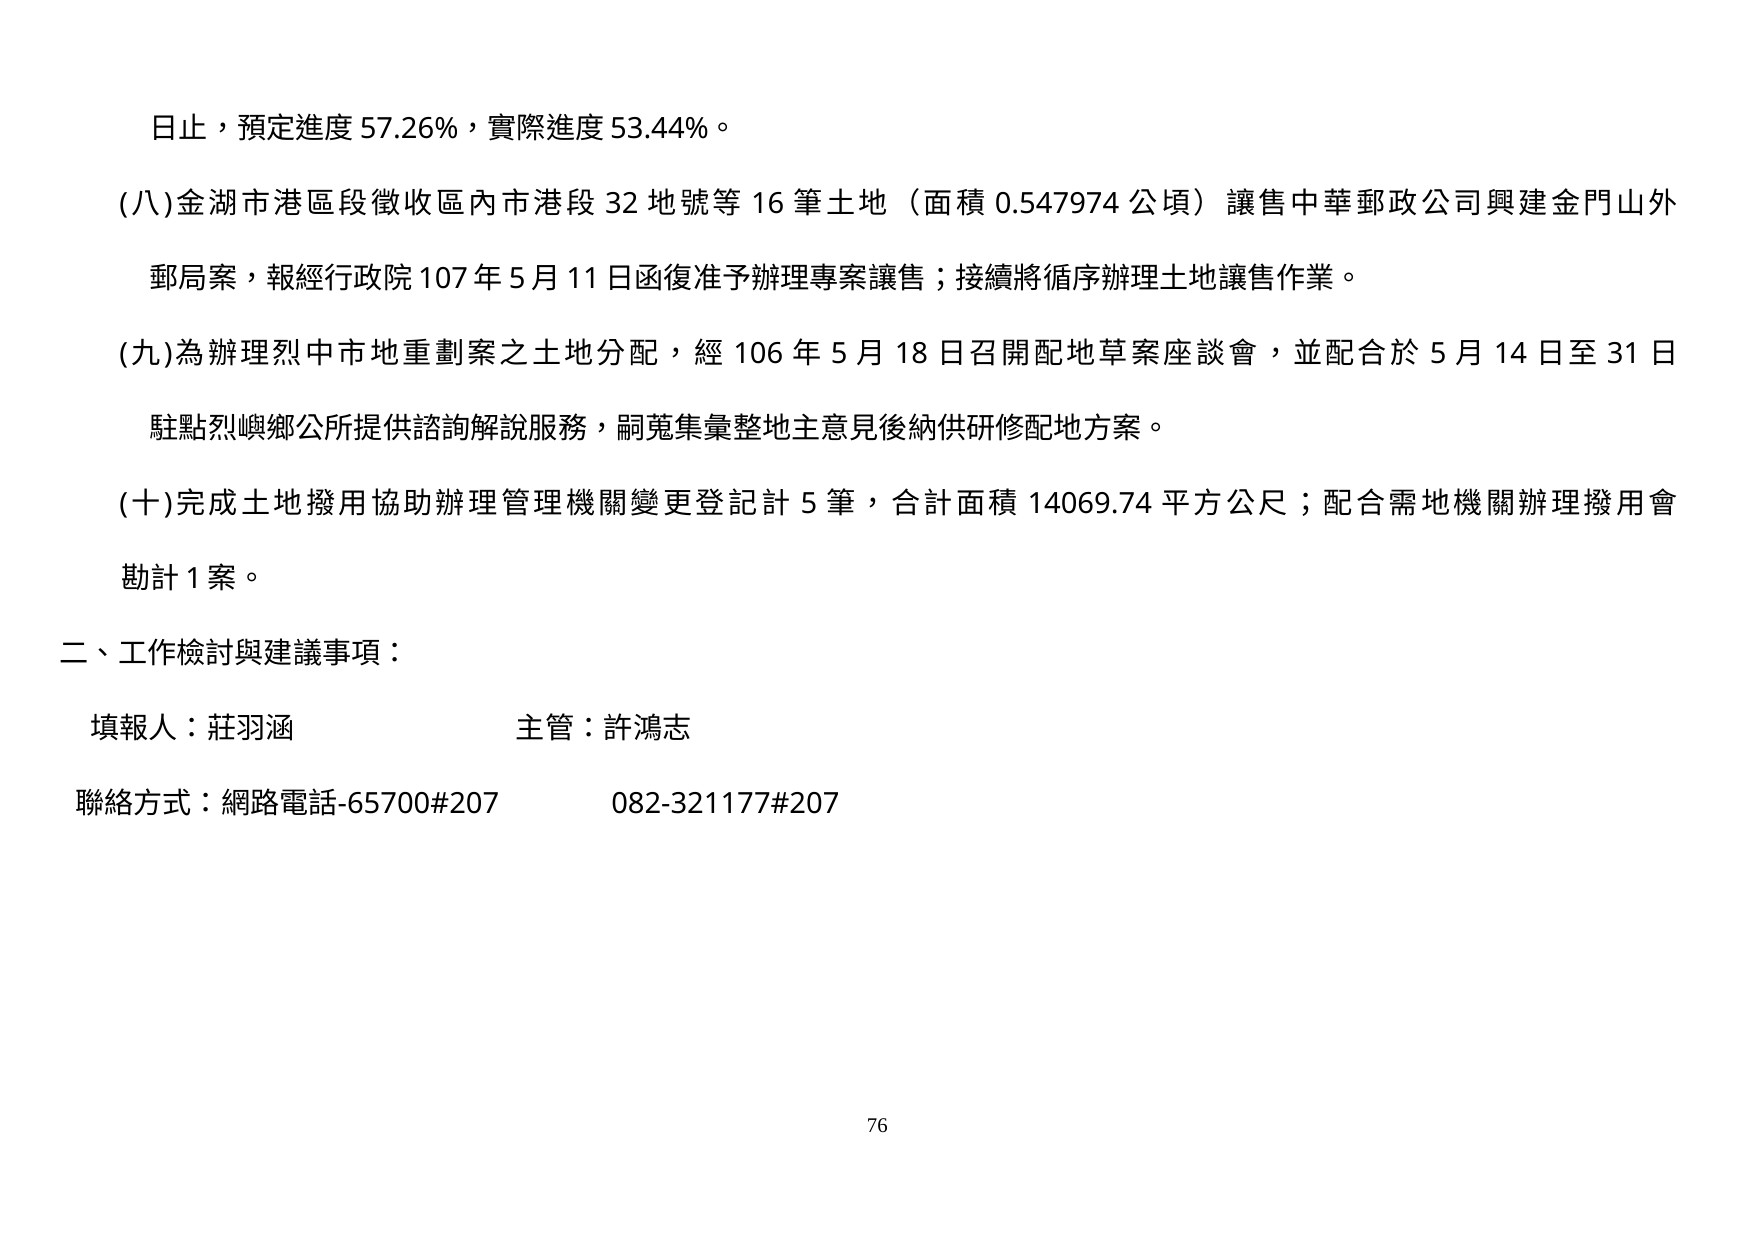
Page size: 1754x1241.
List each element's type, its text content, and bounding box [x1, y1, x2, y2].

text 二、工作檢討與建議事項： [59, 613, 1679, 688]
text 填報人：莊羽涵 主管：許鴻志 [75, 688, 1679, 763]
text 聯絡方式：網路電話-65700#207 082-321177#207 [75, 763, 1679, 838]
text (九)為辦理烈中市地重劃案之土地分配，經106年5月18日召開配地草案座談會，並配合於5月14日至31日 [91, 313, 1679, 388]
text 日止，預定進度57.26%，實際進度53.44%。 [91, 88, 1679, 163]
text (十)完成土地撥用協助辦理管理機關變更登記計5筆，合計面積14069.74平方公尺；配合需地機關辦理撥用會 [91, 463, 1679, 538]
text 駐點烈嶼鄉公所提供諮詢解說服務，嗣蒐集彙整地主意見後納供研修配地方案。 [91, 388, 1679, 463]
text (八)金湖市港區段徵收區內市港段32地號等16筆土地（面積0.547974公頃）讓售中華郵政公司興建金門山外 [91, 163, 1679, 238]
text 郵局案，報經行政院107年5月11日函復准予辦理專案讓售；接續將循序辦理土地讓售作業。 [91, 238, 1679, 313]
text 勘計1案。 [91, 538, 1679, 613]
